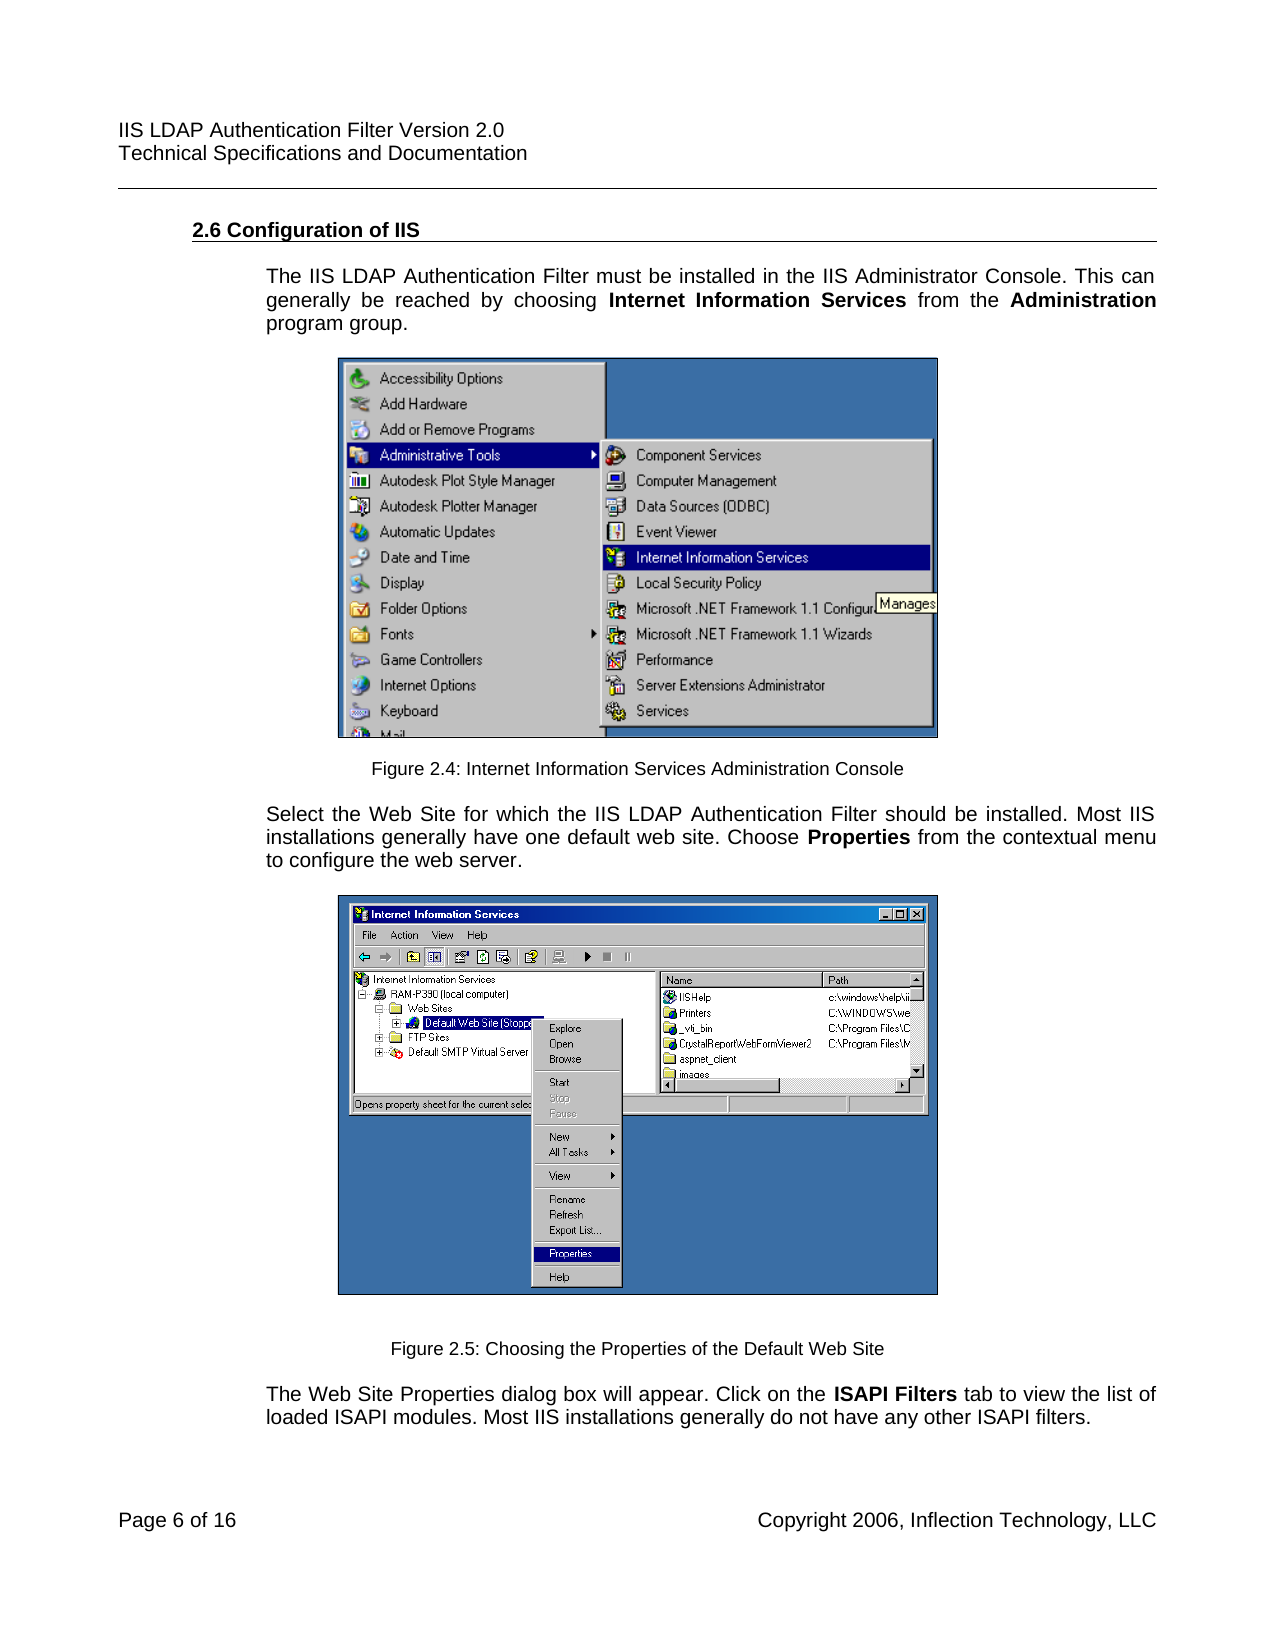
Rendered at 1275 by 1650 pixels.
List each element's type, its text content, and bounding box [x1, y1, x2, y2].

picture [339, 896, 937, 1294]
text The IIS LDAP Authentication Filter must be installed in the IIS Administrator Console. This can generally be reached by choosing Internet Information Services from the Administration program group. [266, 265, 1157, 334]
text Figure 2.5: Choosing the Properties of the Default Web Site [118, 1338, 1157, 1359]
text 2.6 Configuration of IIS [192, 218, 1157, 241]
picture [339, 359, 937, 737]
text Select the Web Site for which the IIS LDAP Authentication Filter should be installed. Most IIS installations generally have one default web site. Choose Properties from the contextual menu to configure the web server. [266, 802, 1157, 872]
text The Web Site Properties dialog box will appear. Click on the ISAPI Filters tab to view the list of loaded ISAPI modules. Most IIS installations generally do not have any other ISAPI filters. [266, 1383, 1157, 1429]
text Figure 2.4: Internet Information Services Administration Console [118, 758, 1157, 779]
